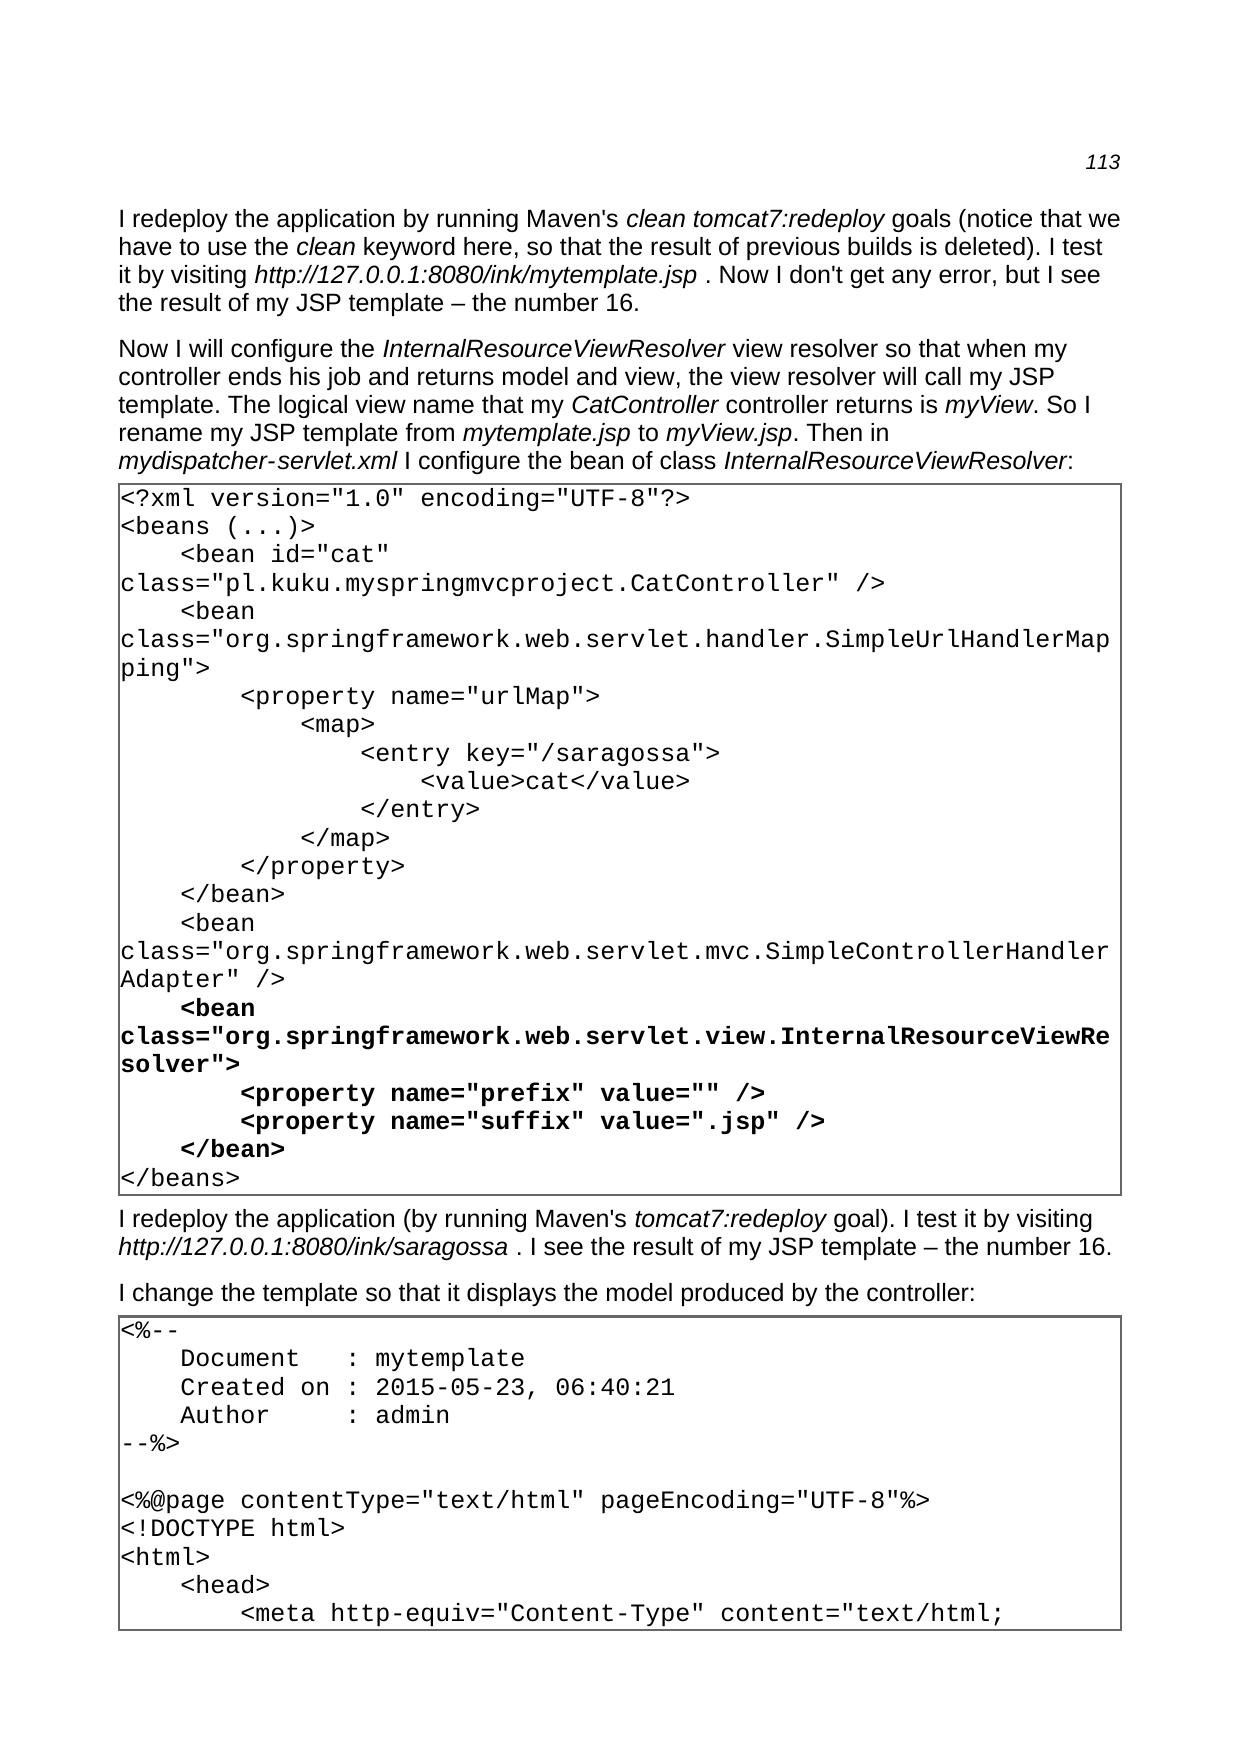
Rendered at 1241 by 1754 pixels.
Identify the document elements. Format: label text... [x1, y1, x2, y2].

text Author : admin [120, 1400, 1120, 1429]
text <%-- [120, 1318, 1120, 1344]
text <property name="urlMap"> [120, 682, 1120, 710]
text <bean class="org.springframework.web.servlet.handler.SimpleUrlHandlerMapping"> [120, 597, 1120, 682]
text <map> [120, 710, 1120, 738]
text </bean> [120, 1135, 1120, 1163]
text </map> [120, 823, 1120, 852]
text <entry key="/saragossa"> [120, 738, 1120, 767]
text --%> [120, 1429, 1120, 1459]
text <meta http-equiv="Content-Type" content="text/html; [120, 1599, 1120, 1629]
text Created on : 2015-05-23, 06:40:21 [120, 1372, 1120, 1400]
text I redeploy the application by running Maven's clean tomcat7:redeploy goals (notice that we have to use the clean keyword here, so that the result of previous builds is deleted). I test it by visiting http://127.0.0.1:8080/ink/mytemplate.jsp . Now I don't get any error, but I see the result of my JSP template – the number 16. [118, 205, 1122, 317]
text <bean id="cat" class="pl.kuku.myspringmvcproject.CatController" /> [120, 540, 1120, 597]
text <value>cat</value> [120, 767, 1120, 795]
text </entry> [120, 795, 1120, 823]
text Document : mytemplate [120, 1344, 1120, 1372]
text <bean class="org.springframework.web.servlet.mvc.SimpleControllerHandlerAdapter" /> [120, 908, 1120, 993]
text <html> [120, 1542, 1120, 1570]
text </property> [120, 852, 1120, 880]
text <?xml version="1.0" encoding="UTF-8"?> [120, 485, 1120, 512]
text <beans (...)> [120, 512, 1120, 540]
text </beans> [120, 1163, 1120, 1194]
text I redeploy the application (by running Maven's tomcat7:redeploy goal). I test it by visiting http://127.0.0.1:8080/ink/saragossa . I see the result of my JSP template – the number 16. [118, 1205, 1122, 1261]
text <property name="suffix" value=".jsp" /> [120, 1107, 1120, 1135]
text I change the template so that it displays the model produced by the controller: [118, 1278, 1122, 1306]
text <!DOCTYPE html> [120, 1514, 1120, 1542]
text <property name="prefix" value="" /> [120, 1078, 1120, 1107]
text Now I will configure the InternalResourceViewResolver view resolver so that when my controller ends his job and returns model and view, the view resolver will call my JSP template. The logical view name that my CatController controller returns is myView. So I rename my JSP template from mytemplate.jsp to myView.jsp. Then in mydispatcher‑servlet.xml I configure the bean of class InternalResourceViewResolver: [118, 335, 1122, 474]
text <%@page contentType="text/html" pageEncoding="UTF-8"%> [120, 1485, 1120, 1514]
text <bean class="org.springframework.web.servlet.view.InternalResourceViewResolver"> [120, 993, 1120, 1078]
text <head> [120, 1570, 1120, 1599]
text </bean> [120, 880, 1120, 908]
